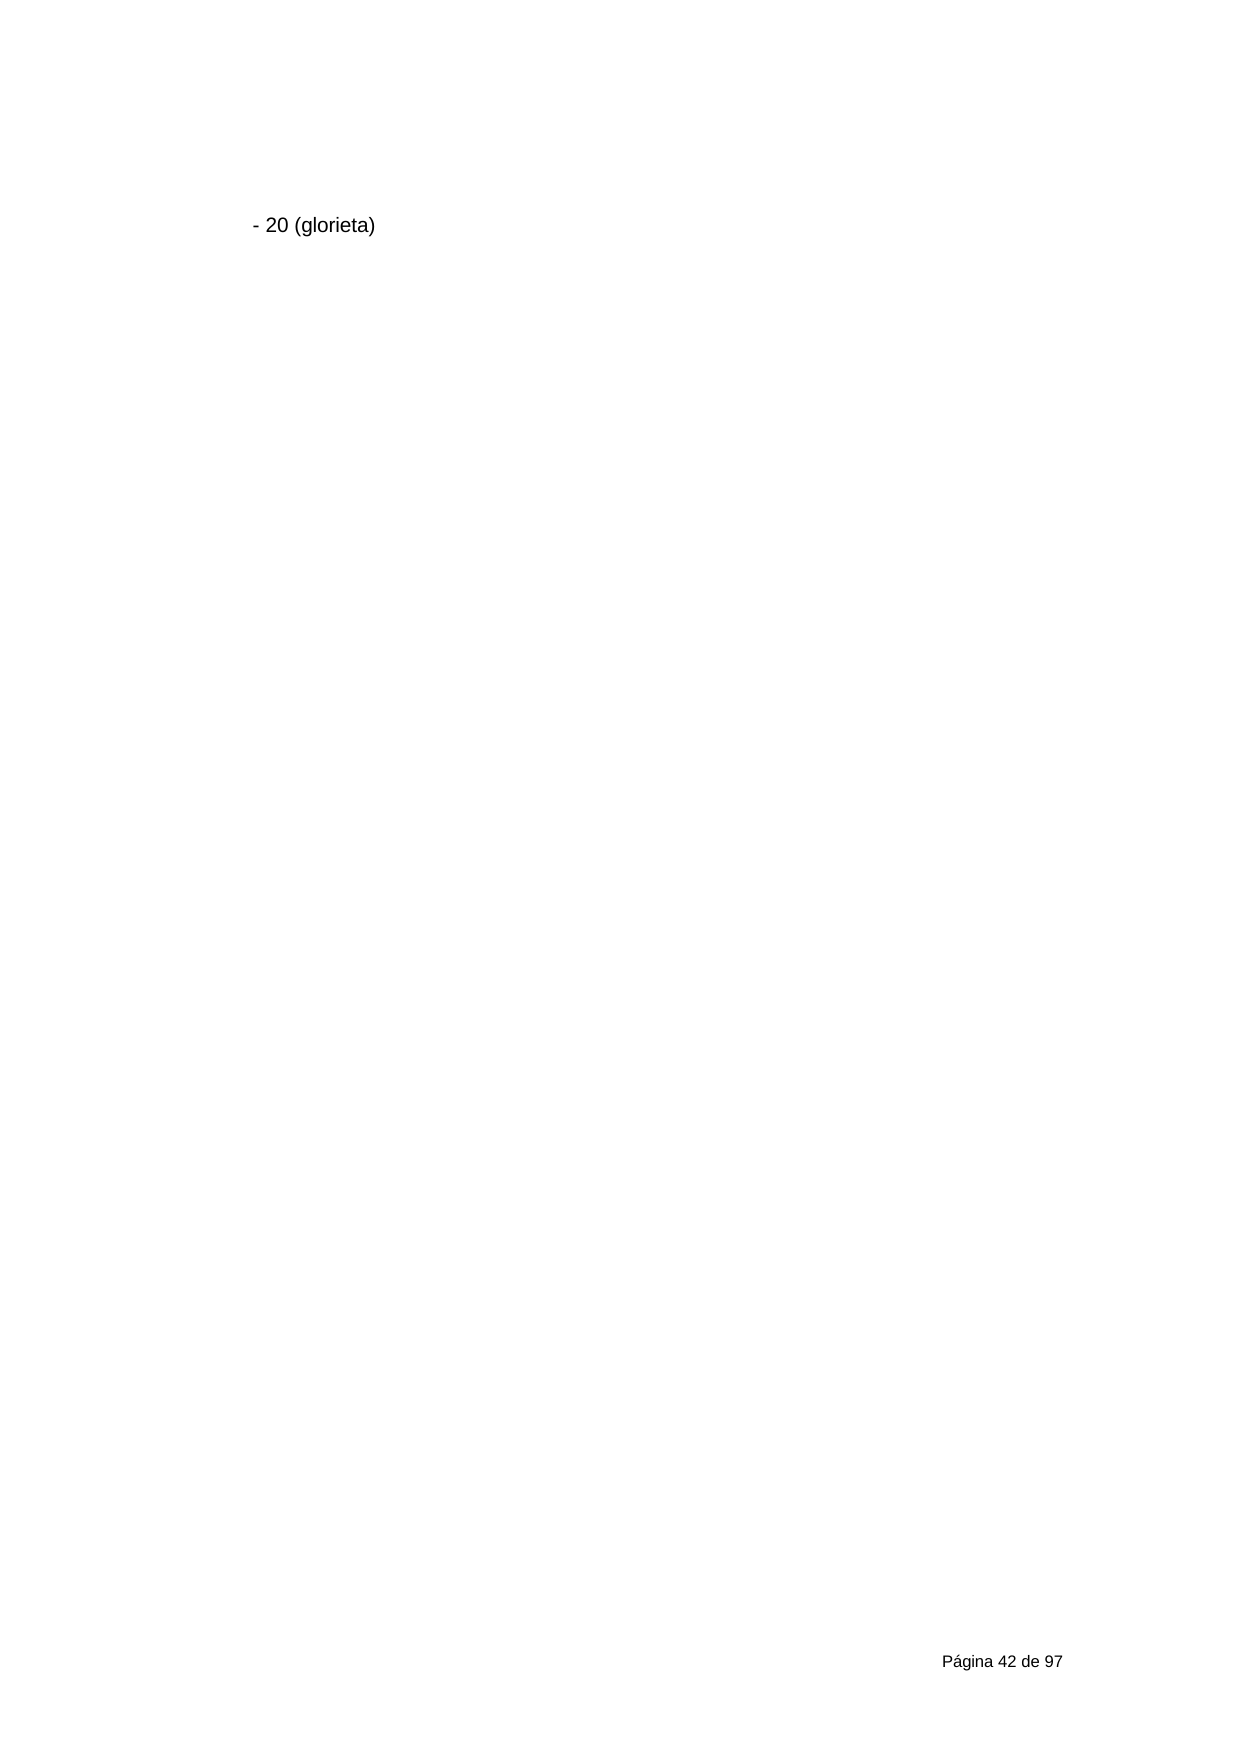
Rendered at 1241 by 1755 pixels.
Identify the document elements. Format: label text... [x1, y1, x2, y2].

list - 20 (glorieta) [177, 213, 1064, 237]
